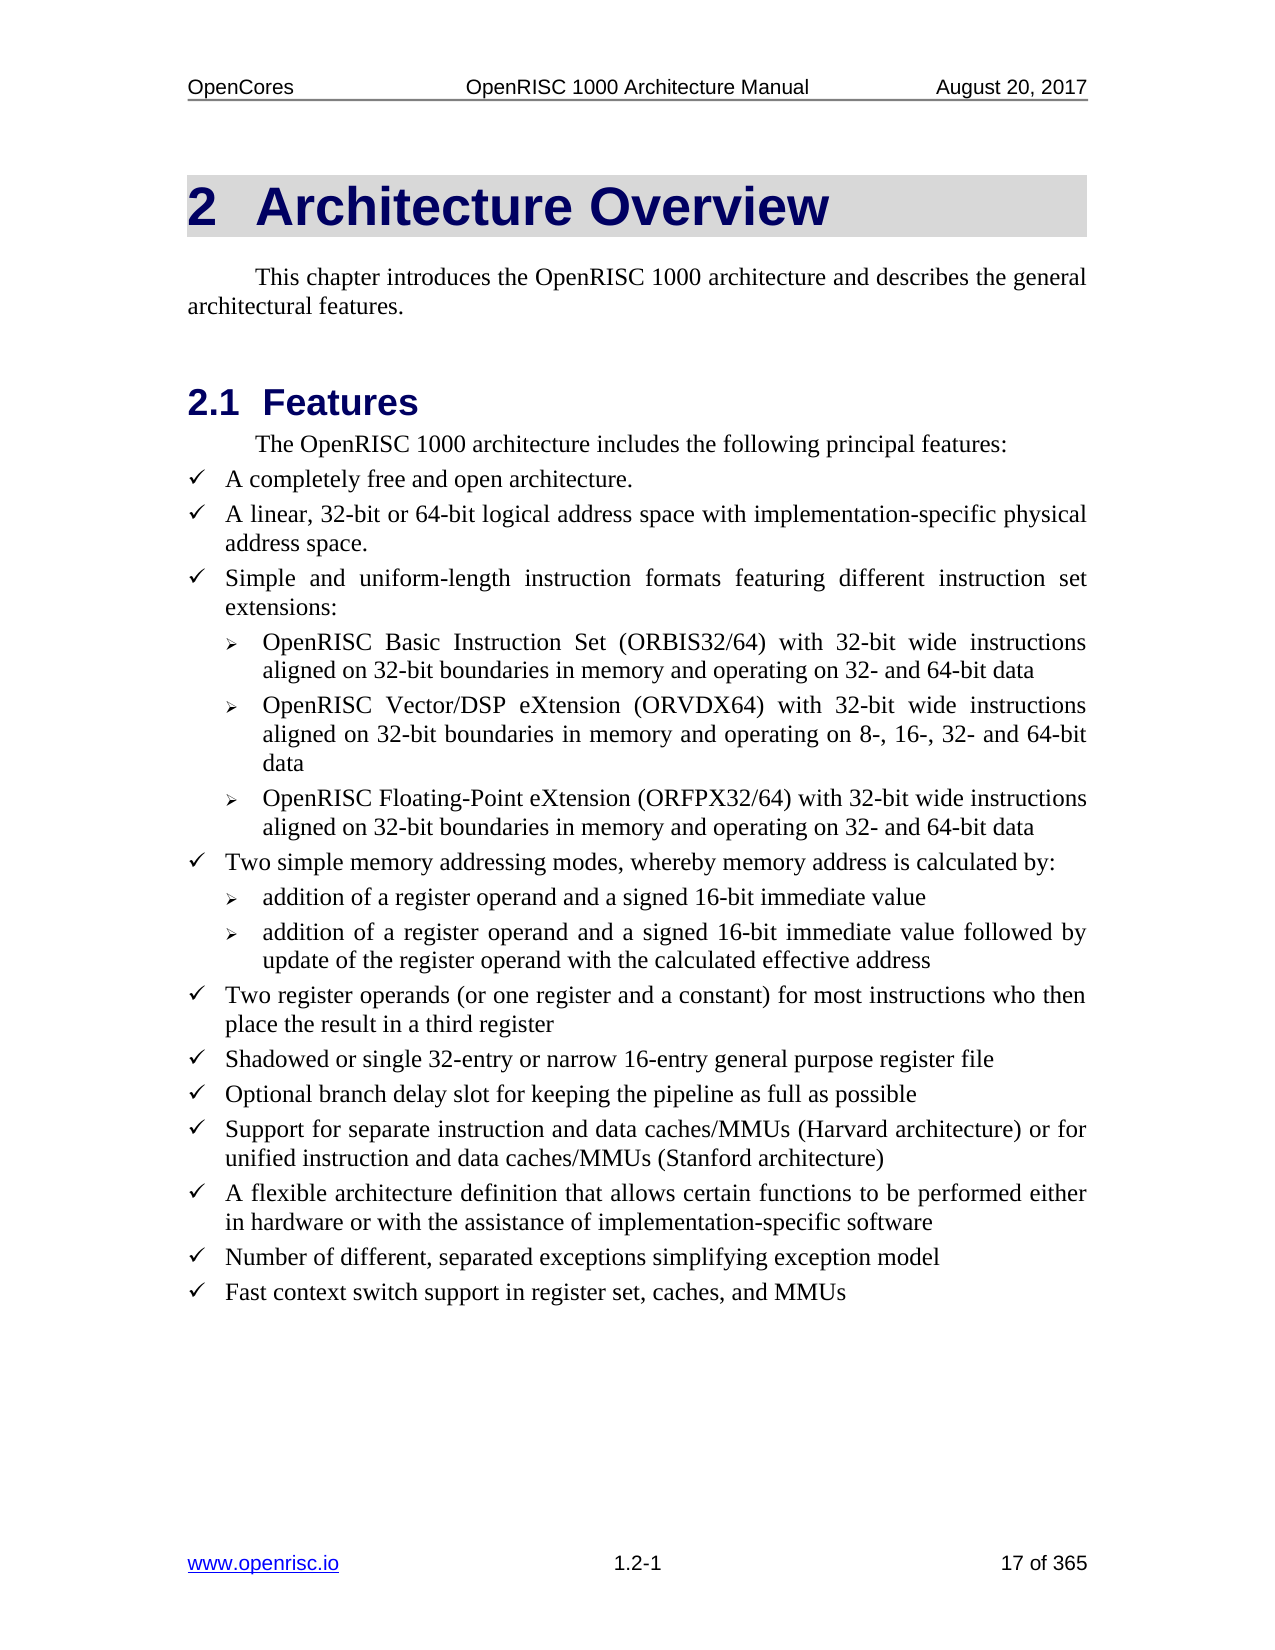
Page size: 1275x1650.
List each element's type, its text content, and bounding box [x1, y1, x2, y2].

list OpenRISC Floating-Point eXtension (ORFPX32/64) with 32-bit wide instructions aligned on 32-bit boundaries in memory and operating on 32- and 64-bit data [225, 783, 1087, 840]
list Number of different, separated exceptions simplifying exception model [187, 1242, 1087, 1270]
list Simple and uniform-length instruction formats featuring different instruction set extensions: [187, 563, 1087, 620]
text The OpenRISC 1000 architecture includes the following principal features: [187, 429, 1087, 458]
list OpenRISC Basic Instruction Set (ORBIS32/64) with 32-bit wide instructions aligned on 32-bit boundaries in memory and operating on 32- and 64-bit data [225, 627, 1087, 684]
list Two register operands (or one register and a constant) for most instructions who then place the result in a third register [187, 980, 1087, 1038]
list Two simple memory addressing modes, whereby memory address is calculated by: [187, 847, 1087, 875]
list A completely free and open architecture. [187, 464, 1087, 493]
subtitle Features [187, 380, 1087, 423]
list Shadowed or single 32-entry or narrow 16-entry general purpose register file [187, 1044, 1087, 1073]
list A flexible architecture definition that allows certain functions to be performed either in hardware or with the assistance of implementation-specific software [187, 1178, 1087, 1235]
list A linear, 32-bit or 64-bit logical address space with implementation-specific physical address space. [187, 499, 1087, 557]
list OpenRISC Vector/DSP eXtension (ORVDX64) with 32-bit wide instructions aligned on 32-bit boundaries in memory and operating on 8-, 16-, 32- and 64-bit data [225, 690, 1087, 777]
list Optional branch delay slot for keeping the pipeline as full as possible [187, 1079, 1087, 1108]
text This chapter introduces the OpenRISC 1000 architecture and describes the general architectural features. [187, 262, 1087, 320]
list Support for separate instruction and data caches/MMUs (Harvard architecture) or for unified instruction and data caches/MMUs (Stanford architecture) [187, 1114, 1087, 1172]
list addition of a register operand and a signed 16-bit immediate value [225, 882, 1087, 910]
list Fast context switch support in register set, caches, and MMUs [187, 1277, 1087, 1305]
subtitle Architecture Overview [187, 175, 1087, 237]
list addition of a register operand and a signed 16-bit immediate value followed by update of the register operand with the calculated effective address [225, 917, 1087, 974]
